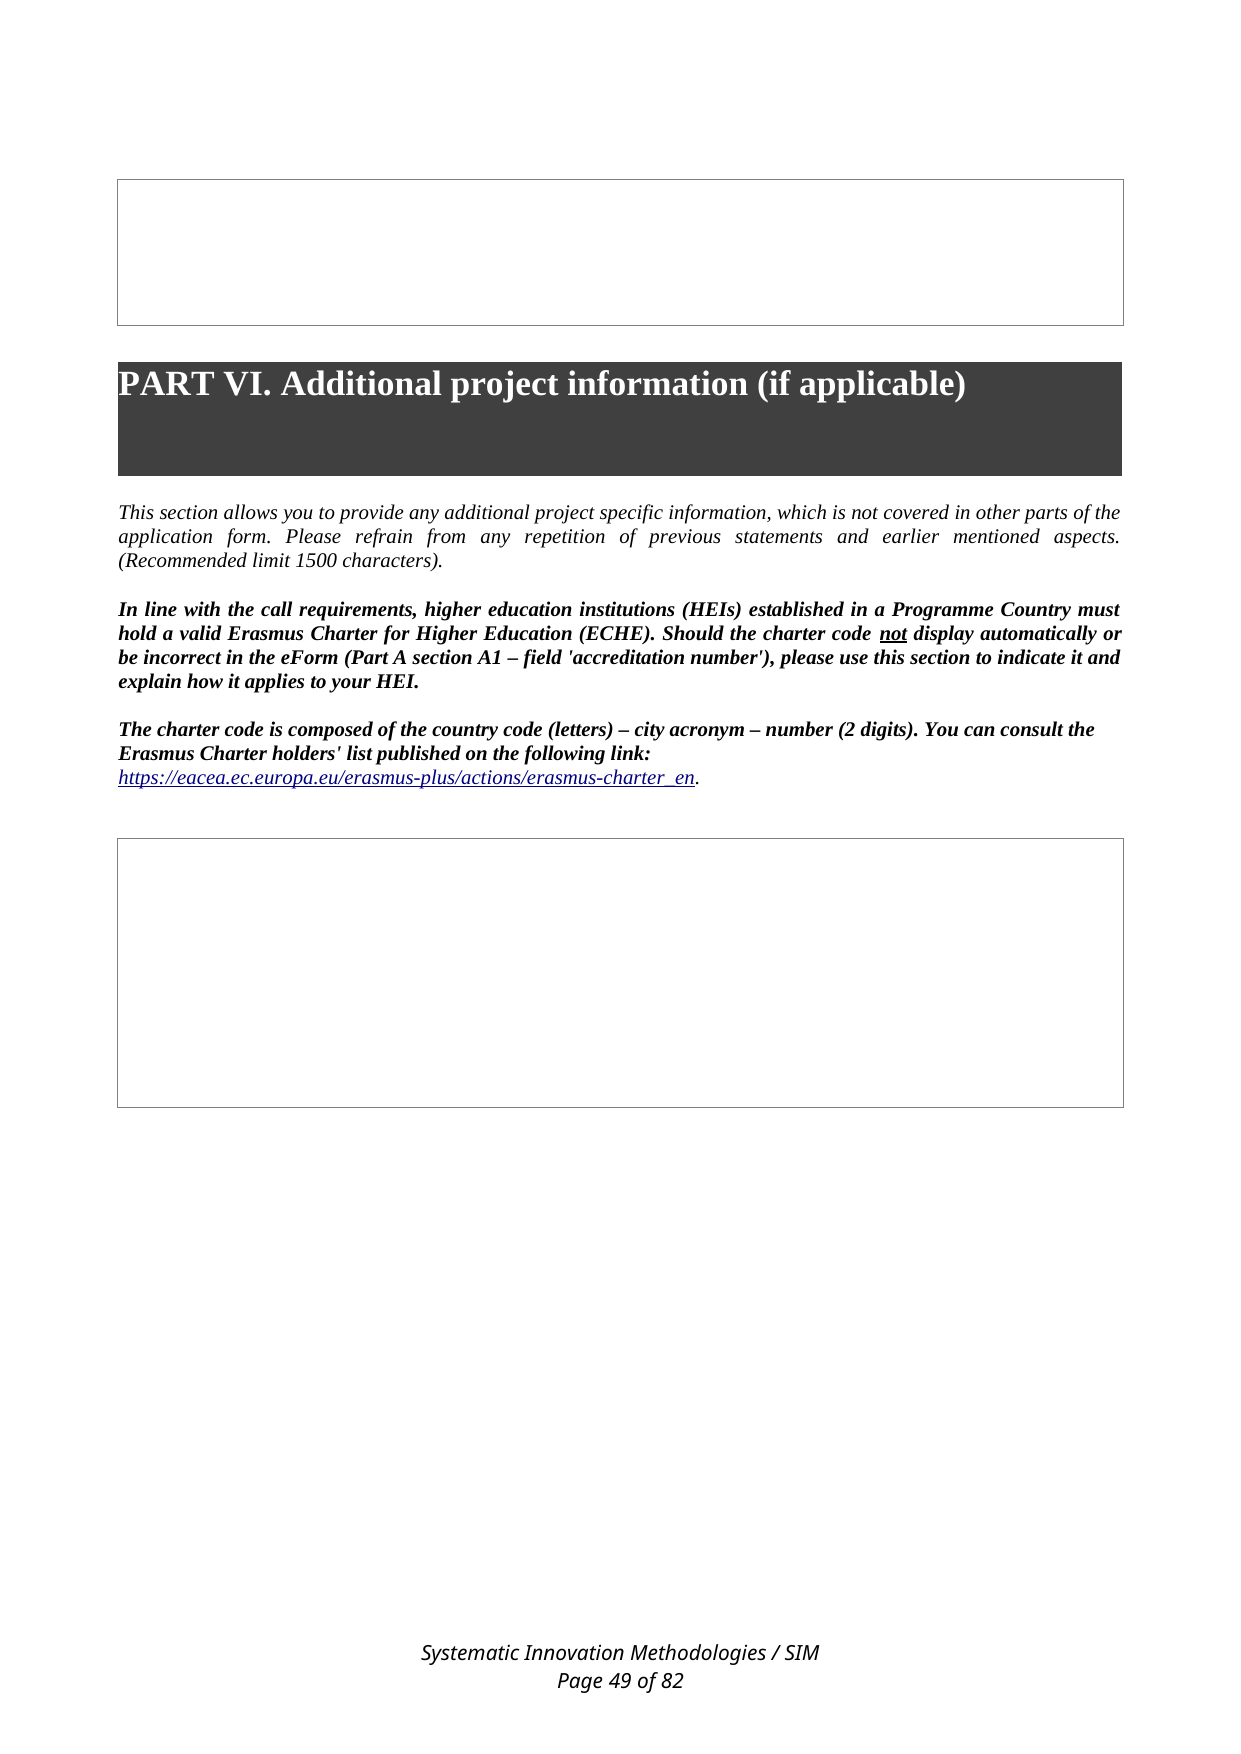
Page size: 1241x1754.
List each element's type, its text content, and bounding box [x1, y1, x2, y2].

table_header [118, 180, 1123, 325]
subtitle PART VI. Additional project information (if applicable) [118, 362, 1122, 403]
table_header [118, 839, 1123, 1107]
text In line with the call requirements, higher education institutions (HEIs) established in a Programme Country must hold a valid Erasmus Charter for Higher Education (ECHE). Should the charter code not display automatically or be incorrect in the eForm (Part A section A1 – field 'accreditation number'), please use this section to indicate it and explain how it applies to your HEI. [118, 597, 1122, 693]
text This section allows you to provide any additional project specific information, which is not covered in other parts of the application form. Please refrain from any repetition of previous statements and earlier mentioned aspects. (Recommended limit 1500 characters). [118, 500, 1122, 572]
text The charter code is composed of the country code (letters) – city acronym – number (2 digits). You can consult the Erasmus Charter holders' list published on the following link: https://eacea.ec.europa.eu/erasmus-plus/actions/erasmus-charter_en. [118, 717, 1122, 789]
